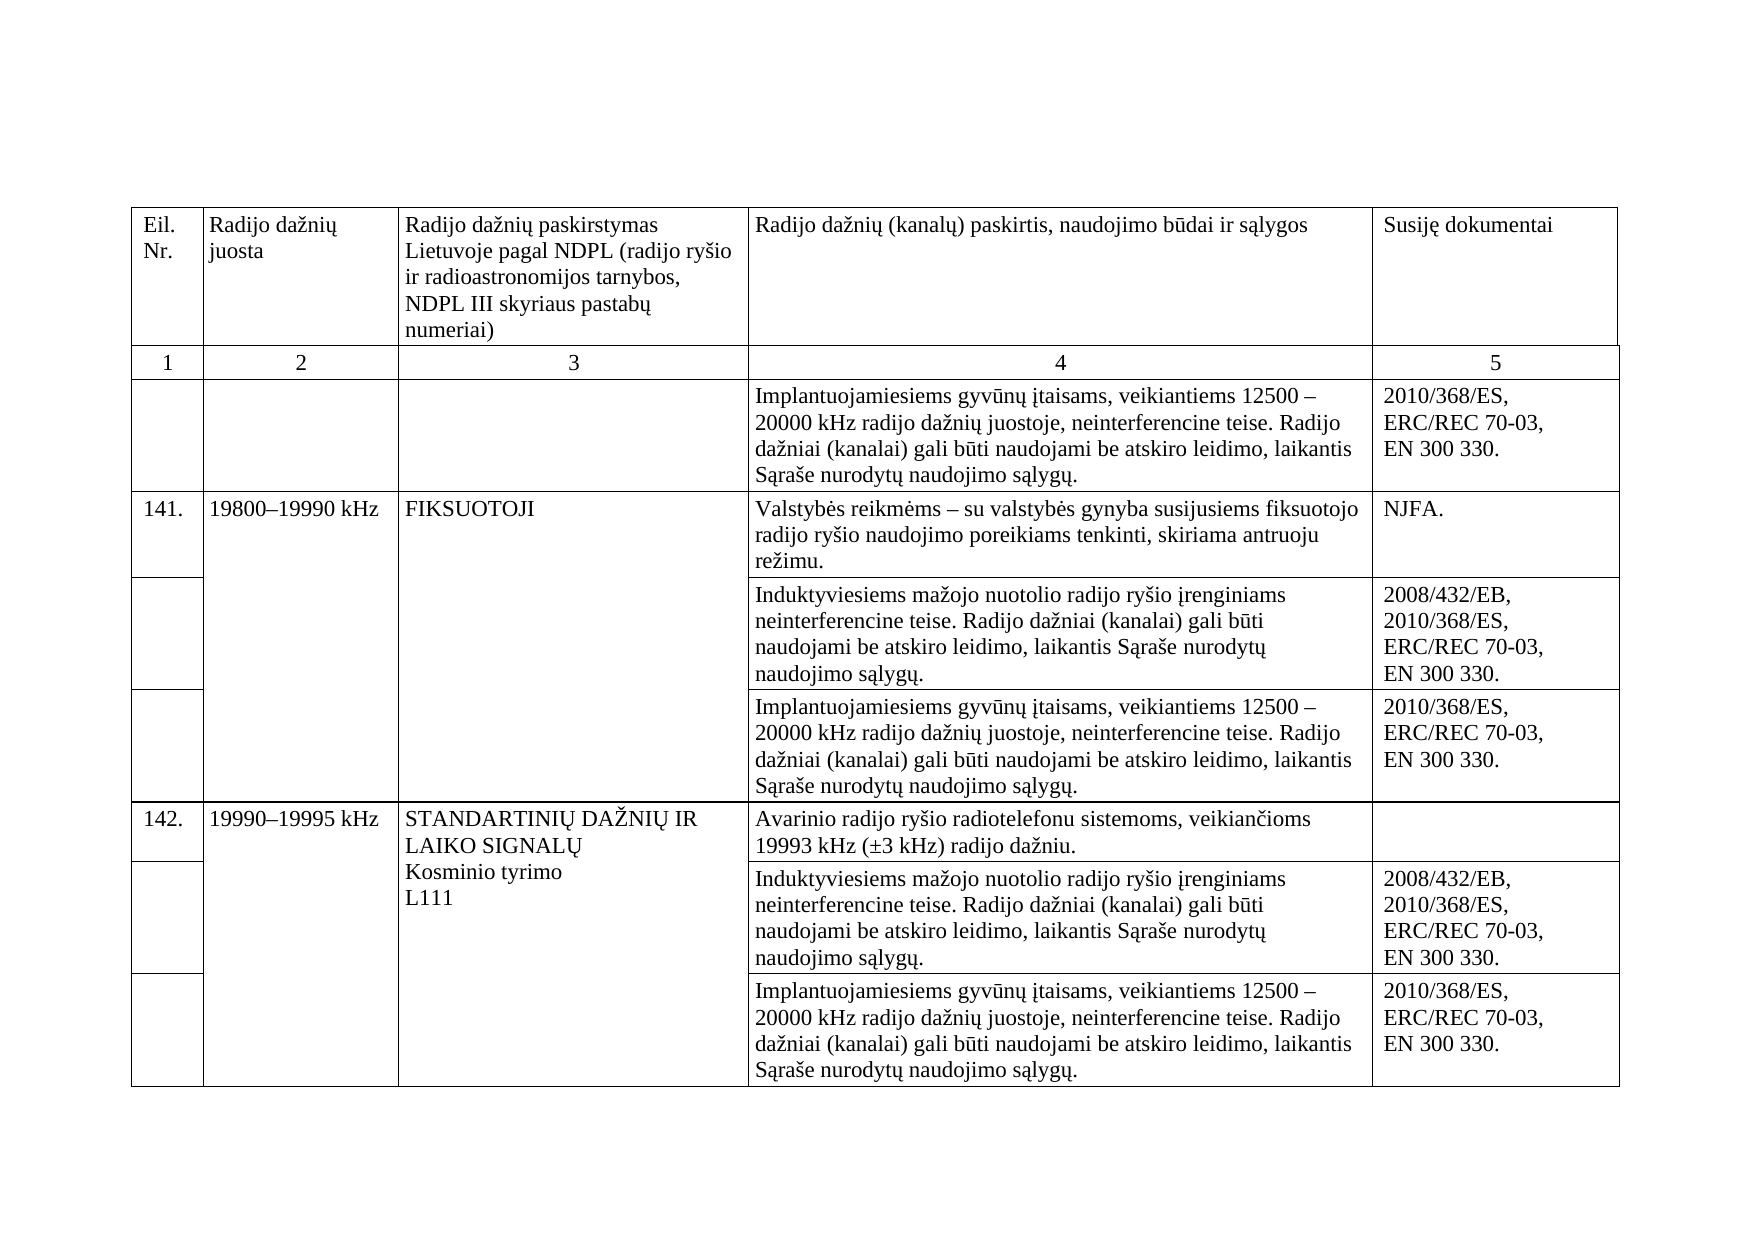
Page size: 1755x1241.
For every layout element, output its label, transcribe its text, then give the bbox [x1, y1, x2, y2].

table_cell 19800–19990 kHz [204, 492, 398, 801]
table_cell Implantuojamiesiems gyvūnų įtaisams, veikiantiems 12500 – 20000 kHz radijo dažnių juostoje, neinterferencine teise. Radijo dažniai (kanalai) gali būti naudojami be atskiro leidimo, laikantis Sąraše nurodytų naudojimo sąlygų. [749, 974, 1372, 1086]
table_cell [132, 974, 203, 1086]
table_cell 4 [749, 346, 1372, 378]
table_cell [132, 690, 203, 801]
table_cell [132, 862, 203, 973]
table_cell [132, 578, 203, 689]
table_cell Valstybės reikmėms – su valstybės gynyba susijusiems fiksuotojo radijo ryšio naudojimo poreikiams tenkinti, skiriama antruoju režimu. [749, 492, 1372, 577]
table_cell Induktyviesiems mažojo nuotolio radijo ryšio įrenginiams neinterferencine teise. Radijo dažniai (kanalai) gali būti naudojami be atskiro leidimo, laikantis Sąraše nurodytų naudojimo sąlygų. [749, 862, 1372, 973]
table_header Radijo dažnių juosta [204, 208, 398, 345]
table_header Eil. Nr. [132, 208, 203, 345]
table_cell STANDARTINIŲ DAŽNIŲ IR LAIKO SIGNALŲ Kosminio tyrimo L111 [399, 803, 748, 1086]
table_cell [204, 380, 398, 491]
table_cell NJFA. [1373, 492, 1619, 577]
table_cell 141. [132, 492, 203, 577]
table_cell Implantuojamiesiems gyvūnų įtaisams, veikiantiems 12500 – 20000 kHz radijo dažnių juostoje, neinterferencine teise. Radijo dažniai (kanalai) gali būti naudojami be atskiro leidimo, laikantis Sąraše nurodytų naudojimo sąlygų. [749, 380, 1372, 491]
table_cell FIKSUOTOJI [399, 492, 748, 801]
table_header Radijo dažnių (kanalų) paskirtis, naudojimo būdai ir sąlygos [749, 208, 1372, 345]
table_cell Implantuojamiesiems gyvūnų įtaisams, veikiantiems 12500 – 20000 kHz radijo dažnių juostoje, neinterferencine teise. Radijo dažniai (kanalai) gali būti naudojami be atskiro leidimo, laikantis Sąraše nurodytų naudojimo sąlygų. [749, 690, 1372, 801]
table_cell 2008/432/EB, 2010/368/ES, ERC/REC 70-03, EN 300 330. [1373, 578, 1619, 689]
table_cell Avarinio radijo ryšio radiotelefonu sistemoms, veikiančioms 19993 kHz (±3 kHz) radijo dažniu. [749, 803, 1372, 861]
table_cell [1373, 803, 1619, 861]
table_header Susiję dokumentai [1373, 208, 1617, 345]
table_cell 2 [204, 346, 398, 378]
table_cell 3 [399, 346, 748, 378]
table_cell 5 [1373, 346, 1619, 378]
table_cell 1 [132, 346, 203, 378]
table_header Radijo dažnių paskirstymas Lietuvoje pagal NDPL (radijo ryšio ir radioastronomijos tarnybos, NDPL III skyriaus pastabų numeriai) [399, 208, 748, 345]
table_cell [132, 380, 203, 491]
table_cell 2010/368/ES, ERC/REC 70-03, EN 300 330. [1373, 974, 1619, 1086]
table_cell 2010/368/ES, ERC/REC 70-03, EN 300 330. [1373, 690, 1619, 801]
table_cell [399, 380, 748, 491]
table_cell 2010/368/ES, ERC/REC 70-03, EN 300 330. [1373, 380, 1619, 491]
table_cell Induktyviesiems mažojo nuotolio radijo ryšio įrenginiams neinterferencine teise. Radijo dažniai (kanalai) gali būti naudojami be atskiro leidimo, laikantis Sąraše nurodytų naudojimo sąlygų. [749, 578, 1372, 689]
table_cell 19990–19995 kHz [204, 803, 398, 1086]
table_cell 142. [132, 803, 203, 861]
table_cell 2008/432/EB, 2010/368/ES, ERC/REC 70-03, EN 300 330. [1373, 862, 1619, 973]
